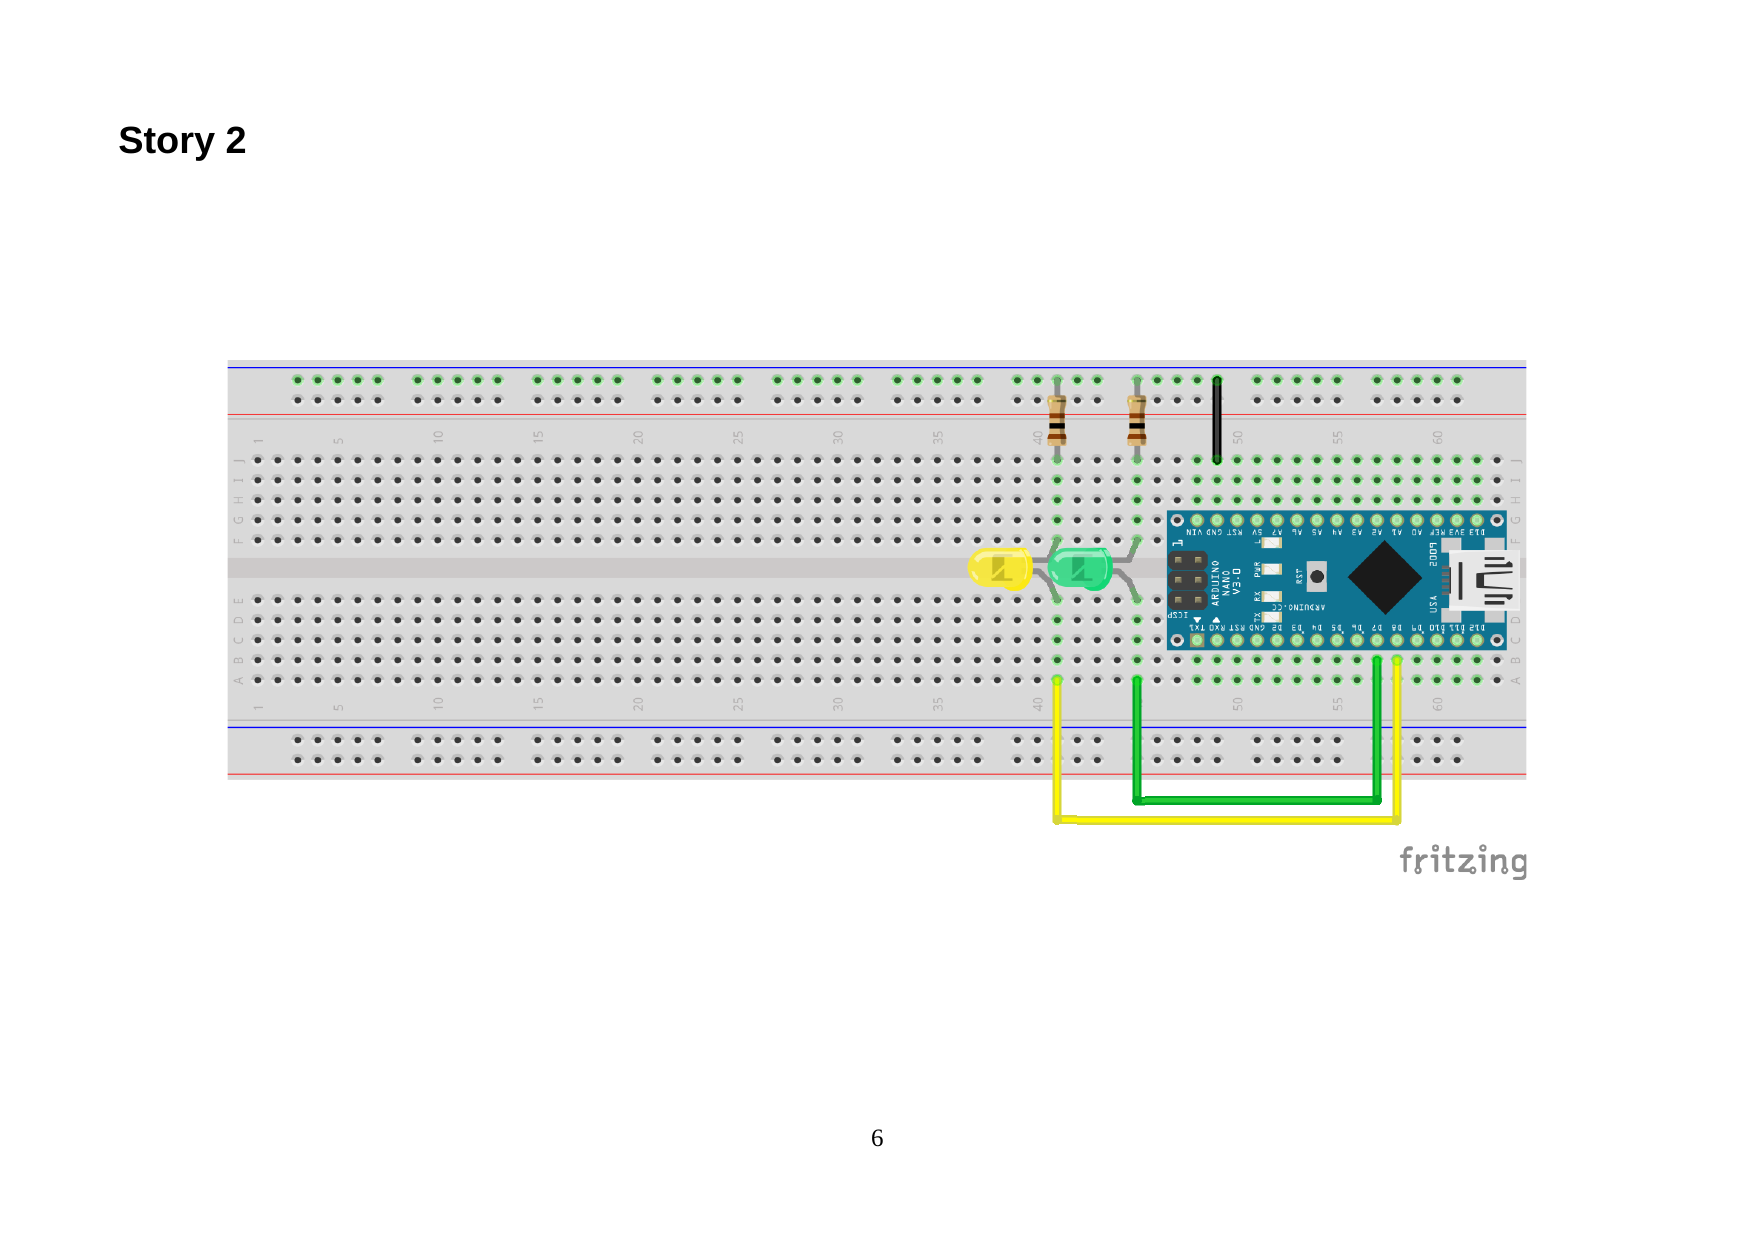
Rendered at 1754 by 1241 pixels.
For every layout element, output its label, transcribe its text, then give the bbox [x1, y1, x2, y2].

picture [227, 360, 1527, 880]
subtitle Story 2 [118, 118, 1636, 162]
